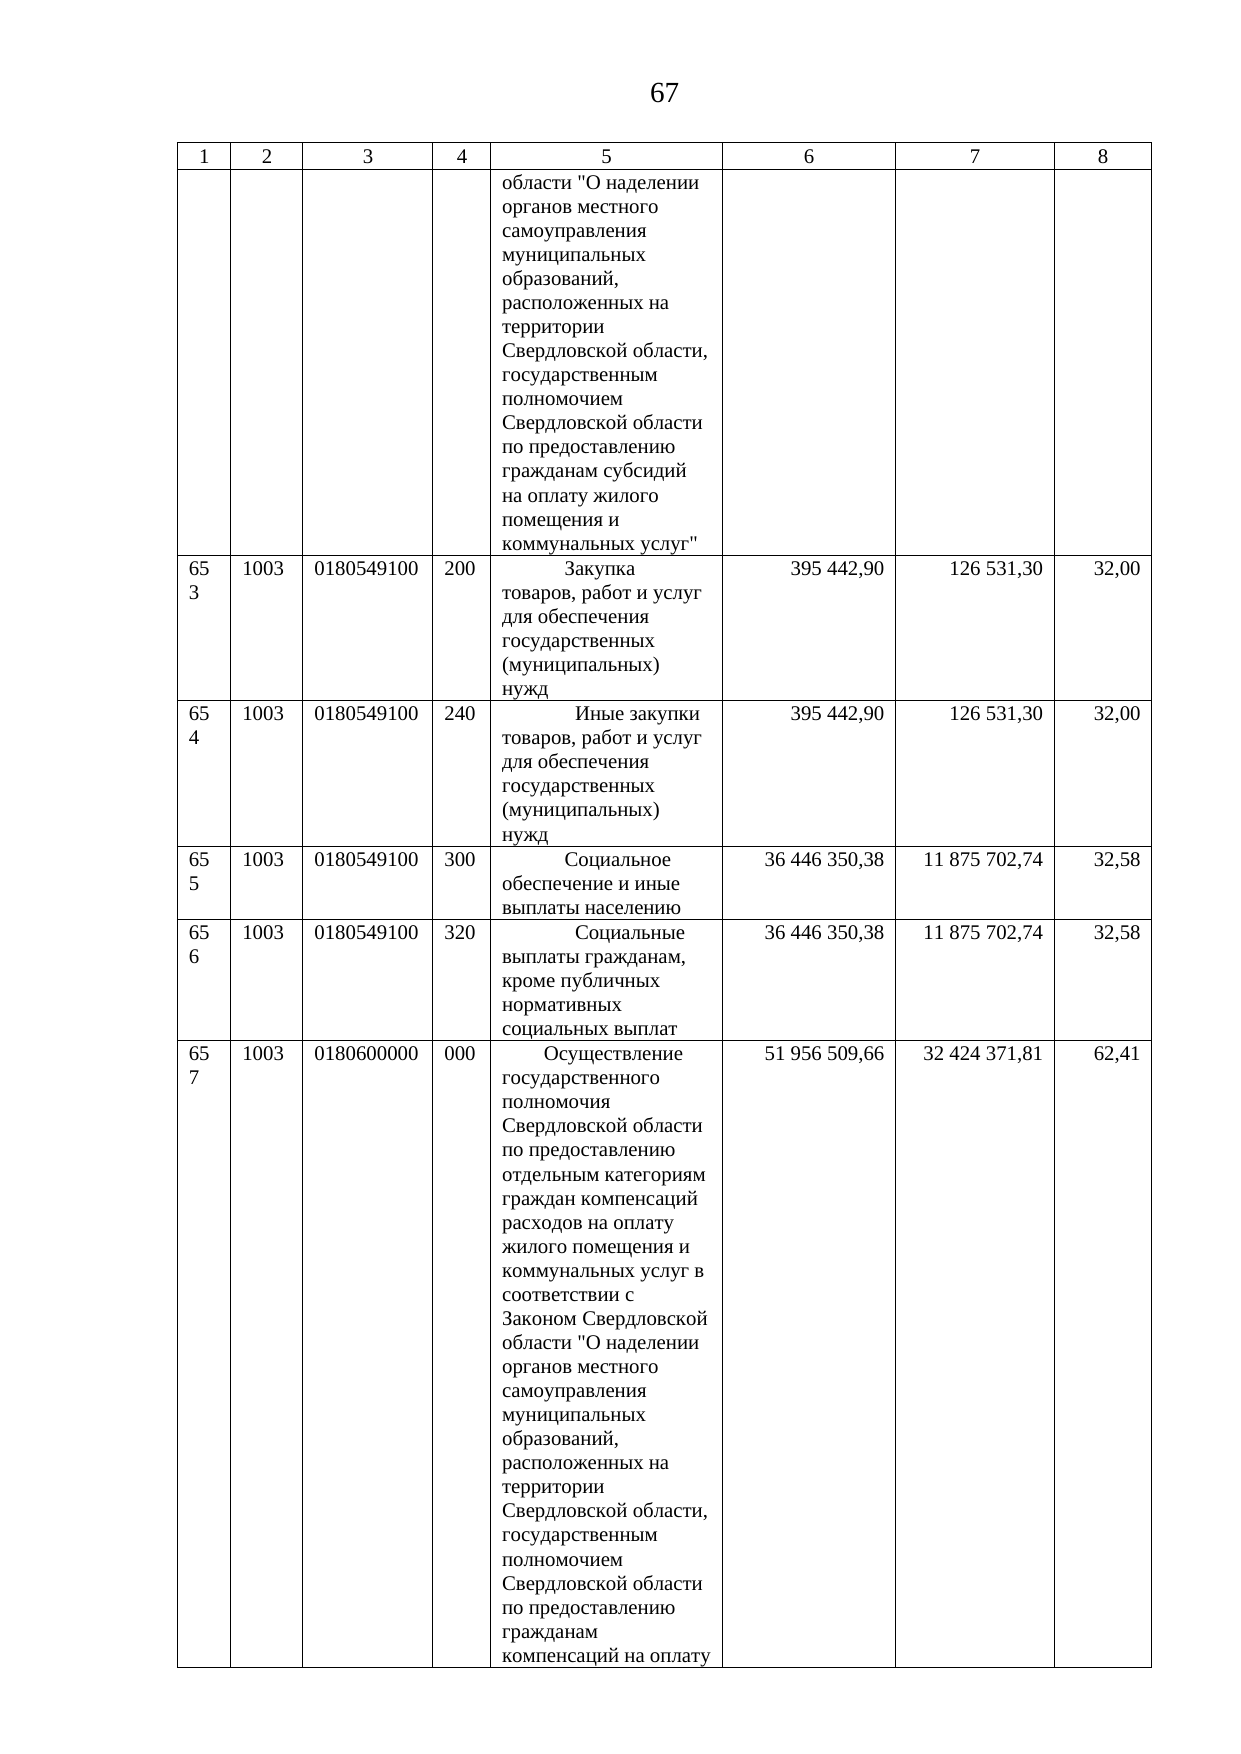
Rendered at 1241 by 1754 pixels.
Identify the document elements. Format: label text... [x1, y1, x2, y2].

table_cell 0180549100 [303, 847, 432, 919]
table_cell 395 442,90 [723, 701, 895, 846]
table_cell 36 446 350,38 [723, 847, 895, 919]
table_cell [896, 170, 1054, 555]
table_cell 240 [433, 701, 490, 846]
table_cell [178, 170, 230, 555]
table_cell 11 875 702,74 [896, 847, 1054, 919]
table_cell [723, 170, 895, 555]
table_header 1 [178, 143, 230, 169]
table_cell 654 [178, 701, 230, 846]
table_cell 0180600000 [303, 1041, 432, 1667]
table_cell 657 [178, 1041, 230, 1667]
table_cell 32,58 [1055, 920, 1151, 1040]
table_cell 1003 [231, 701, 302, 846]
table_cell 653 [178, 556, 230, 700]
table_cell 656 [178, 920, 230, 1040]
table_header 6 [723, 143, 895, 169]
table_cell 126 531,30 [896, 556, 1054, 700]
table_cell 11 875 702,74 [896, 920, 1054, 1040]
table_cell Закупка товаров, работ и услуг для обеспечения государственных (муниципальных) нужд [491, 556, 722, 700]
table_cell 200 [433, 556, 490, 700]
table_cell [433, 170, 490, 555]
table_header 8 [1055, 143, 1151, 169]
table_cell 395 442,90 [723, 556, 895, 700]
table_cell 0180549100 [303, 920, 432, 1040]
table_header 5 [491, 143, 722, 169]
table_cell 0180549100 [303, 701, 432, 846]
table_cell 32,00 [1055, 556, 1151, 700]
table_cell 1003 [231, 1041, 302, 1667]
table_cell 1003 [231, 847, 302, 919]
table_cell 32,00 [1055, 701, 1151, 846]
table_cell 32 424 371,81 [896, 1041, 1054, 1667]
table_cell 1003 [231, 920, 302, 1040]
table_cell 0180549100 [303, 556, 432, 700]
table_header 3 [303, 143, 432, 169]
table_cell 51 956 509,66 [723, 1041, 895, 1667]
table_header 4 [433, 143, 490, 169]
table_cell 126 531,30 [896, 701, 1054, 846]
table_cell области "О наделении органов местного самоуправления муниципальных образований, расположенных на территории Свердловской области, государственным полномочием Свердловской области по предоставлению гражданам субсидий на оплату жилого помещения и коммунальных услуг" [491, 170, 722, 555]
table_cell 300 [433, 847, 490, 919]
table_cell 1003 [231, 556, 302, 700]
table_cell Осуществление государственного полномочия Свердловской области по предоставлению отдельным категориям граждан компенсаций расходов на оплату жилого помещения и коммунальных услуг в соответствии с Законом Свердловской области "О наделении органов местного самоуправления муниципальных образований, расположенных на территории Свердловской области, государственным полномочием Свердловской области по предоставлению гражданам компенсаций на оплату [491, 1041, 722, 1667]
table_cell [303, 170, 432, 555]
table_header 7 [896, 143, 1054, 169]
table_cell [231, 170, 302, 555]
table_cell 62,41 [1055, 1041, 1151, 1667]
table_cell 320 [433, 920, 490, 1040]
table_header 2 [231, 143, 302, 169]
table_cell [1055, 170, 1151, 555]
table_cell 000 [433, 1041, 490, 1667]
table_cell 32,58 [1055, 847, 1151, 919]
table_cell Социальные выплаты гражданам, кроме публичных нормативных социальных выплат [491, 920, 722, 1040]
table_cell Социальное обеспечение и иные выплаты населению [491, 847, 722, 919]
table_cell 655 [178, 847, 230, 919]
table_cell 36 446 350,38 [723, 920, 895, 1040]
table_cell Иные закупки товаров, работ и услуг для обеспечения государственных (муниципальных) нужд [491, 701, 722, 846]
